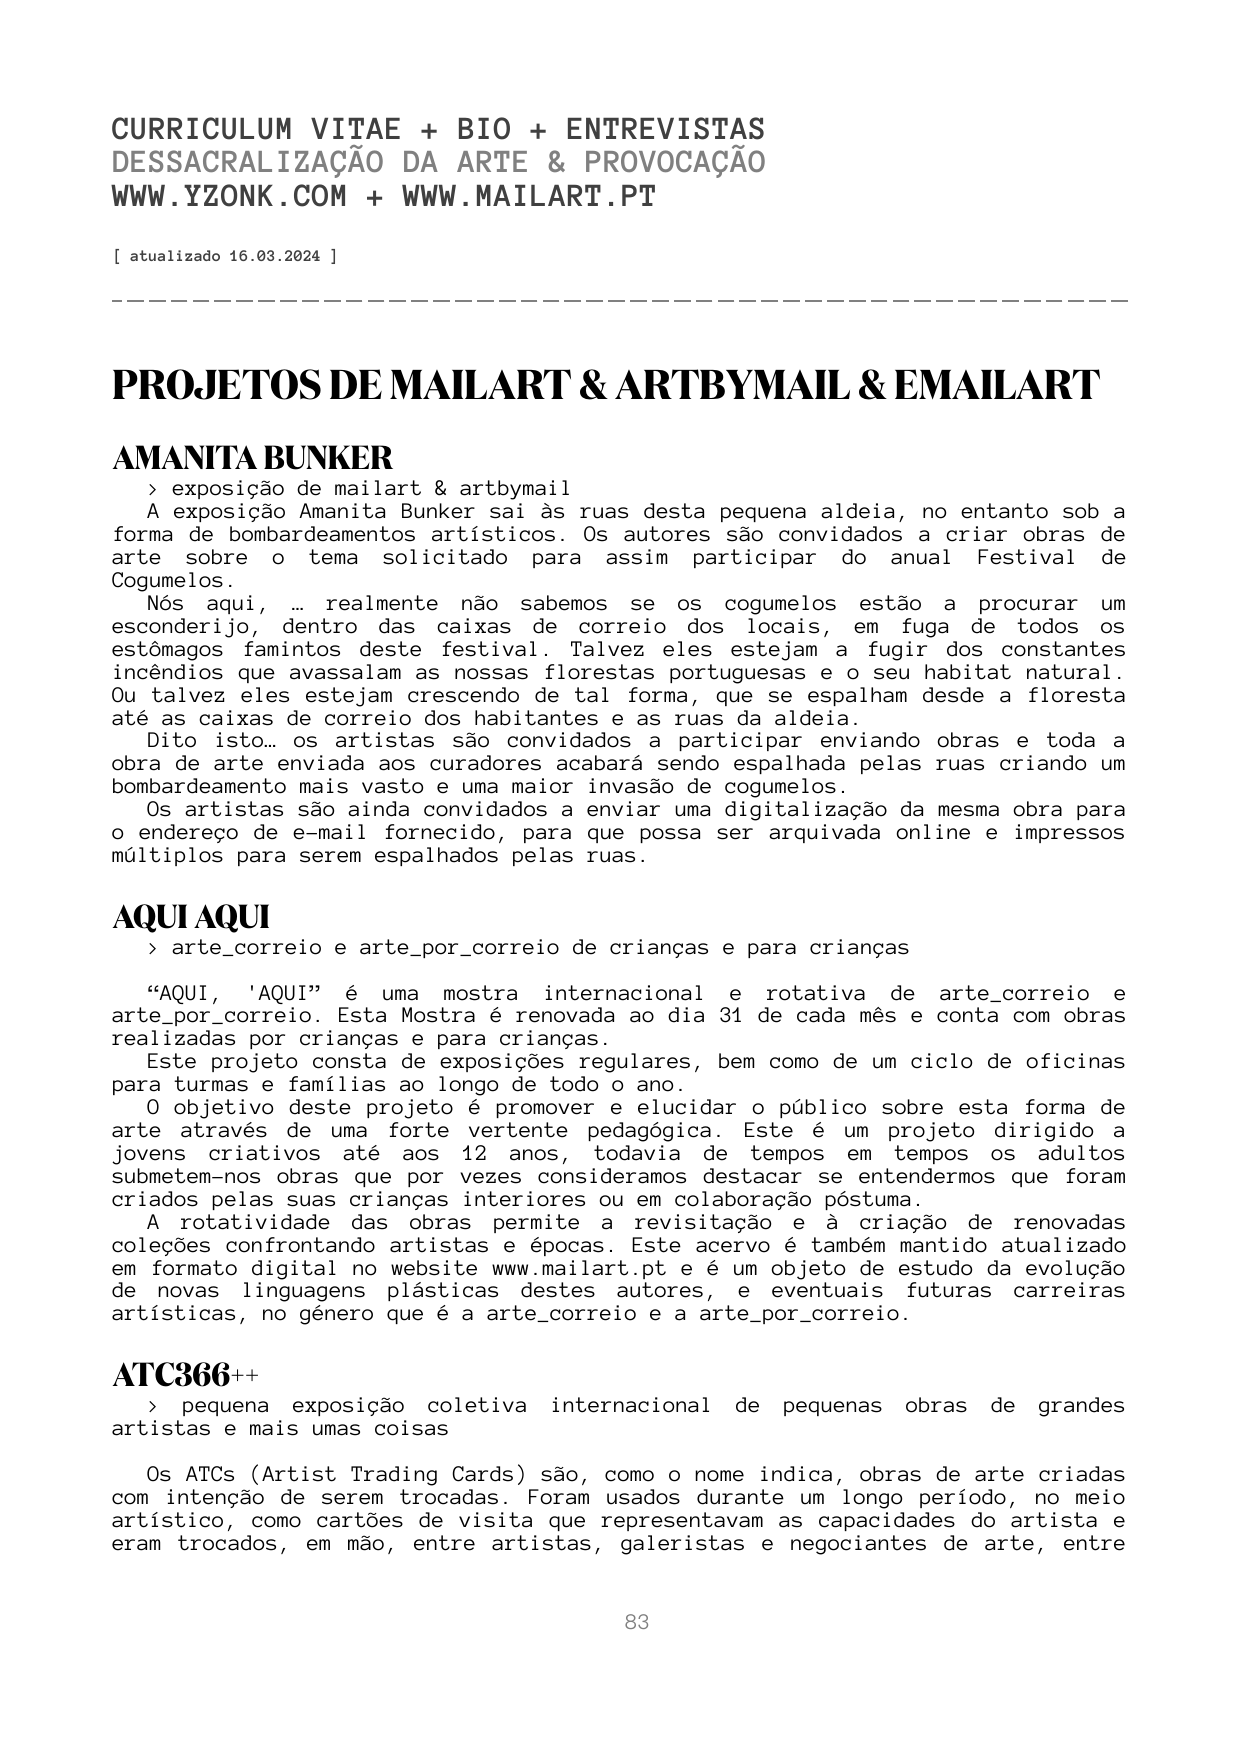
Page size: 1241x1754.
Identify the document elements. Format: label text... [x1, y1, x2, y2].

text Os artistas são ainda convidados a enviar uma digitalização da mesma obra para o endereço de e-mail fornecido, para que possa ser arquivada online e impressos múltiplos para serem espalhados pelas ruas. [112, 798, 1128, 867]
text Dito isto… os artistas são convidados a participar enviando obras e toda a obra de arte enviada aos curadores acabará sendo espalhada pelas ruas criando um bombardeamento mais vasto e uma maior invasão de cogumelos. [112, 729, 1128, 798]
text O objetivo deste projeto é promover e elucidar o público sobre esta forma de arte através de uma forte vertente pedagógica. Este é um projeto dirigido a jovens criativos até aos 12 anos, todavia de tempos em tempos os adultos submetem-nos obras que por vezes consideramos destacar se entendermos que foram criados pelas suas crianças interiores ou em colaboração póstuma. [112, 1096, 1128, 1210]
text > arte_correio e arte_por_correio de crianças e para crianças [112, 935, 1128, 958]
text Nós aqui, … realmente não sabemos se os cogumelos estão a procurar um esconderijo, dentro das caixas de correio dos locais, em fuga de todos os estômagos famintos deste festival. Talvez eles estejam a fugir dos constantes incêndios que avassalam as nossas florestas portuguesas e o seu habitat natural. Ou talvez eles estejam crescendo de tal forma, que se espalham desde a floresta até as caixas de correio dos habitantes e as ruas da aldeia. [112, 592, 1128, 729]
text A rotatividade das obras permite a revisitação e à criação de renovadas coleções confrontando artistas e épocas. Este acervo é também mantido atualizado em formato digital no website www.mailart.pt e é um objeto de estudo da evolução de novas linguagens plásticas destes autores, e eventuais futuras carreiras artísticas, no género que é a arte_correio e a arte_por_correio. [112, 1210, 1128, 1325]
text Este projeto consta de exposições regulares, bem como de um ciclo de oficinas para turmas e famílias ao longo de todo o ano. [112, 1050, 1128, 1096]
text > exposição de mailart & artbymail [112, 477, 1128, 500]
text Os ATCs (Artist Trading Cards) são, como o nome indica, obras de arte criadas com intenção de serem trocadas. Foram usados durante um longo período, no meio artístico, como cartões de visita que representavam as capacidades do artista e eram trocados, em mão, entre artistas, galeristas e negociantes de arte, entre [112, 1462, 1128, 1554]
subtitle AQUI AQUI [112, 902, 1128, 935]
subtitle Amanita Bunker [112, 444, 1128, 477]
text A exposição Amanita Bunker sai às ruas desta pequena aldeia, no entanto sob a forma de bombardeamentos artísticos. Os autores são convidados a criar obras de arte sobre o tema solicitado para assim participar do anual Festival de Cogumelos. [112, 500, 1128, 592]
text “AQUI, 'AQUI” é uma mostra internacional e rotativa de arte_correio e arte_por_correio. Esta Mostra é renovada ao dia 31 de cada mês e conta com obras realizadas por crianças e para crianças. [112, 981, 1128, 1050]
subtitle ATC366++ [112, 1360, 1128, 1394]
text > pequena exposição coletiva internacional de pequenas obras de grandes artistas e mais umas coisas [112, 1394, 1128, 1439]
subtitle Projetos de MailArt & ArtByMail & EmailArt [112, 367, 1128, 408]
